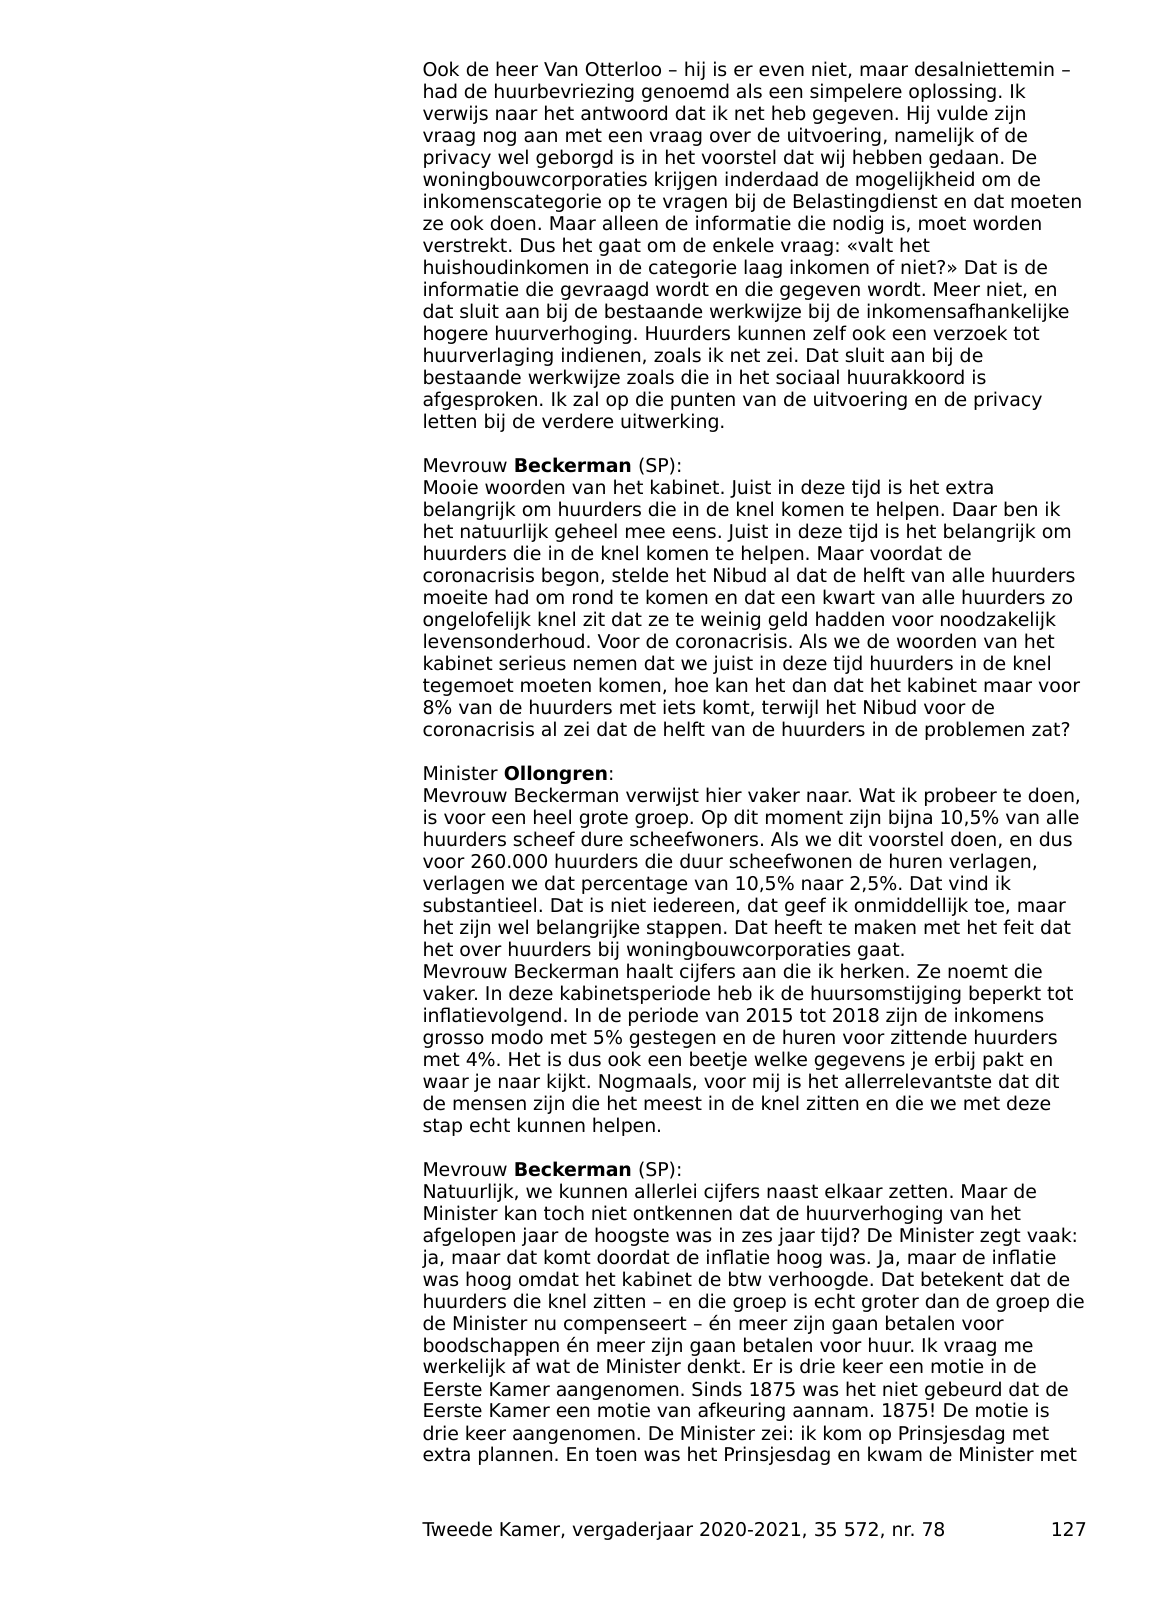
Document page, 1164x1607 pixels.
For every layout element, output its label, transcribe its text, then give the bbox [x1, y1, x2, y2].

text Mevrouw Beckerman haalt cijfers aan die ik herken. Ze noemt die vaker. In deze kabinetsperiode heb ik de huursomstijging beperkt tot inflatievolgend. In de periode van 2015 tot 2018 zijn de inkomens grosso modo met 5% gestegen en de huren voor zittende huurders met 4%. Het is dus ook een beetje welke gegevens je erbij pakt en waar je naar kijkt. Nogmaals, voor mij is het allerrelevantste dat dit de mensen zijn die het meest in de knel zitten en die we met deze stap echt kunnen helpen. [422, 961, 1087, 1136]
text Mevrouw Beckerman (SP): [422, 1159, 1087, 1181]
text Minister Ollongren: [422, 763, 1087, 785]
text Mevrouw Beckerman verwijst hier vaker naar. Wat ik probeer te doen, is voor een heel grote groep. Op dit moment zijn bijna 10,5% van alle huurders scheef dure scheefwoners. Als we dit voorstel doen, en dus voor 260.000 huurders die duur scheefwonen de huren verlagen, verlagen we dat percentage van 10,5% naar 2,5%. Dat vind ik substantieel. Dat is niet iedereen, dat geef ik onmiddellijk toe, maar het zijn wel belangrijke stappen. Dat heeft te maken met het feit dat het over huurders bij woningbouwcorporaties gaat. [422, 785, 1087, 961]
text Natuurlijk, we kunnen allerlei cijfers naast elkaar zetten. Maar de Minister kan toch niet ontkennen dat de huurverhoging van het afgelopen jaar de hoogste was in zes jaar tijd? De Minister zegt vaak: ja, maar dat komt doordat de inflatie hoog was. Ja, maar de inflatie was hoog omdat het kabinet de btw verhoogde. Dat betekent dat de huurders die knel zitten – en die groep is echt groter dan de groep die de Minister nu compenseert – én meer zijn gaan betalen voor boodschappen én meer zijn gaan betalen voor huur. Ik vraag me werkelijk af wat de Minister denkt. Er is drie keer een motie in de Eerste Kamer aangenomen. Sinds 1875 was het niet gebeurd dat de Eerste Kamer een motie van afkeuring aannam. 1875! De motie is drie keer aangenomen. De Minister zei: ik kom op Prinsjesdag met extra plannen. En toen was het Prinsjesdag en kwam de Minister met [422, 1181, 1087, 1466]
text Mooie woorden van het kabinet. Juist in deze tijd is het extra belangrijk om huurders die in de knel komen te helpen. Daar ben ik het natuurlijk geheel mee eens. Juist in deze tijd is het belangrijk om huurders die in de knel komen te helpen. Maar voordat de coronacrisis begon, stelde het Nibud al dat de helft van alle huurders moeite had om rond te komen en dat een kwart van alle huurders zo ongelofelijk knel zit dat ze te weinig geld hadden voor noodzakelijk levensonderhoud. Voor de coronacrisis. Als we de woorden van het kabinet serieus nemen dat we juist in deze tijd huurders in de knel tegemoet moeten komen, hoe kan het dan dat het kabinet maar voor 8% van de huurders met iets komt, terwijl het Nibud voor de coronacrisis al zei dat de helft van de huurders in de problemen zat? [422, 477, 1087, 741]
text Ook de heer Van Otterloo – hij is er even niet, maar desalniettemin – had de huurbevriezing genoemd als een simpelere oplossing. Ik verwijs naar het antwoord dat ik net heb gegeven. Hij vulde zijn vraag nog aan met een vraag over de uitvoering, namelijk of de privacy wel geborgd is in het voorstel dat wij hebben gedaan. De woningbouwcorporaties krijgen inderdaad de mogelijkheid om de inkomenscategorie op te vragen bij de Belastingdienst en dat moeten ze ook doen. Maar alleen de informatie die nodig is, moet worden verstrekt. Dus het gaat om de enkele vraag: «valt het huishoudinkomen in de categorie laag inkomen of niet?» Dat is de informatie die gevraagd wordt en die gegeven wordt. Meer niet, en dat sluit aan bij de bestaande werkwijze bij de inkomensafhankelijke hogere huurverhoging. Huurders kunnen zelf ook een verzoek tot huurverlaging indienen, zoals ik net zei. Dat sluit aan bij de bestaande werkwijze zoals die in het sociaal huurakkoord is afgesproken. Ik zal op die punten van de uitvoering en de privacy letten bij de verdere uitwerking. [422, 59, 1087, 433]
text Mevrouw Beckerman (SP): [422, 455, 1087, 477]
